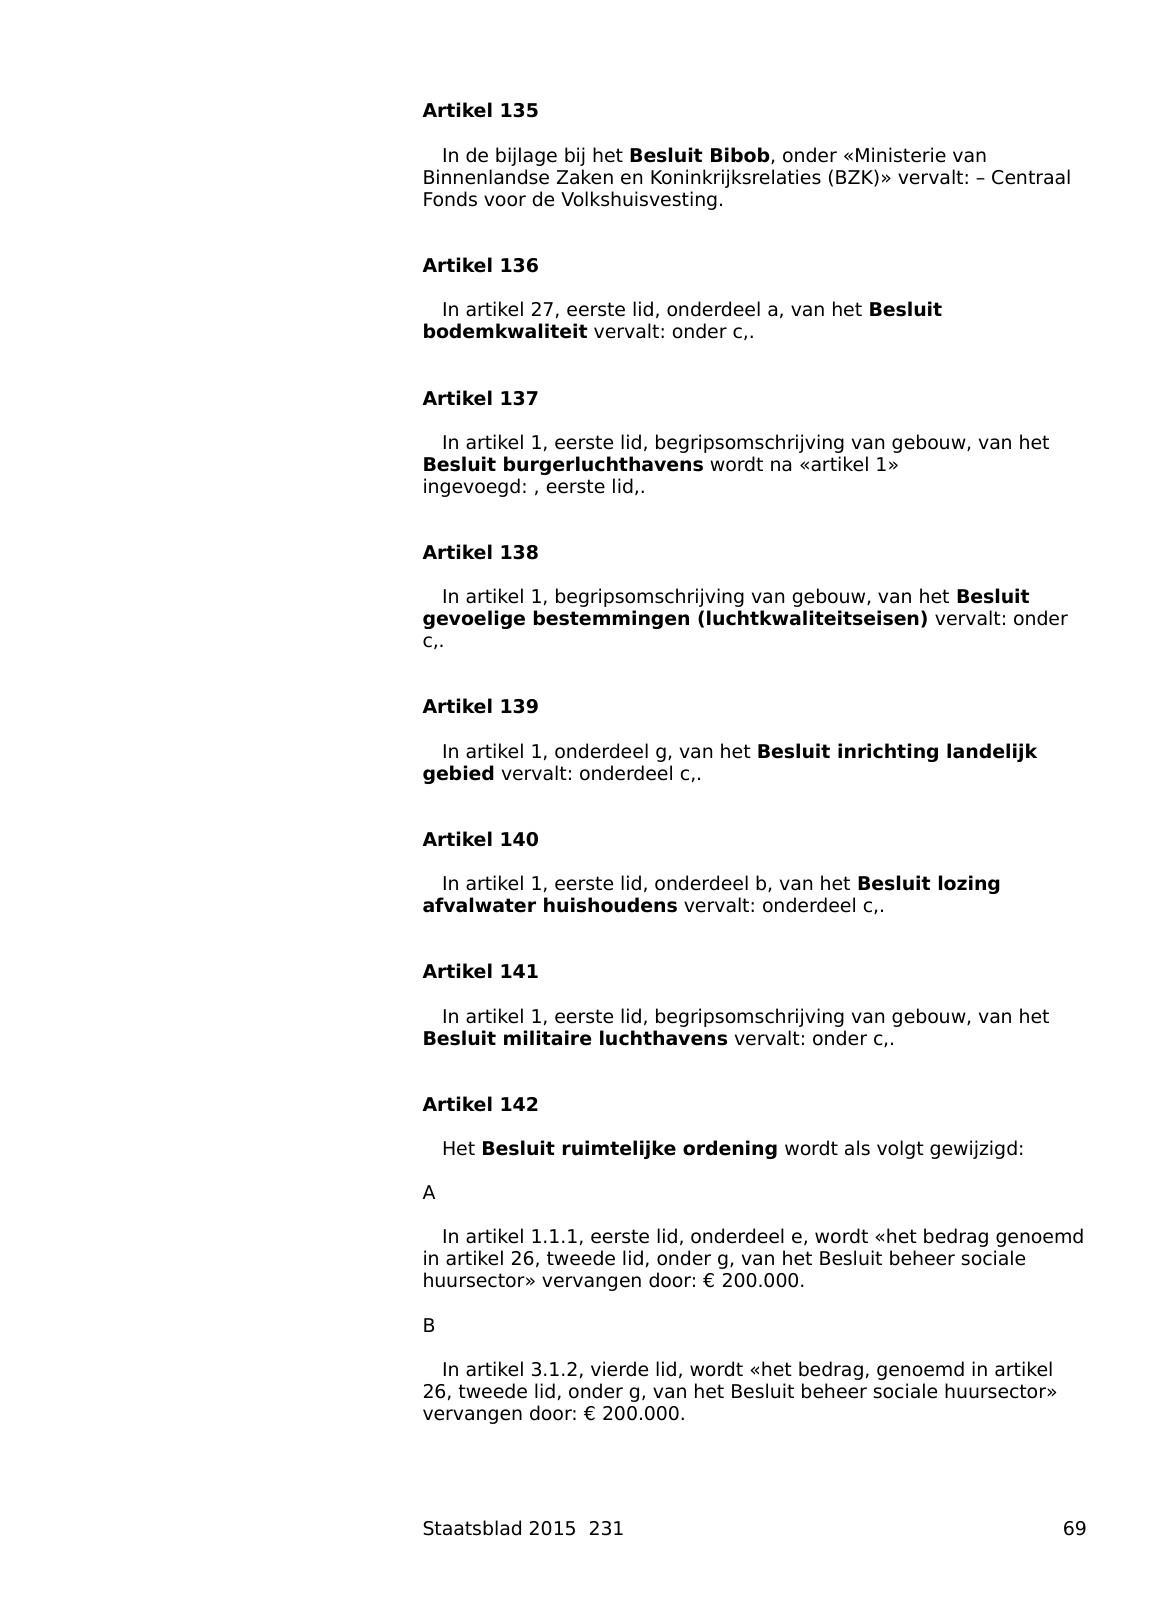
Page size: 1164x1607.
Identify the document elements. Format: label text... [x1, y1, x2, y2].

text In artikel 1, eerste lid, onderdeel b, van het Besluit lozing afvalwater huishoudens vervalt: onderdeel c,. [422, 873, 1087, 917]
subtitle Artikel 142 [422, 1094, 1087, 1116]
text In artikel 27, eerste lid, onderdeel a, van het Besluit bodemkwaliteit vervalt: onder c,. [422, 299, 1087, 343]
text In artikel 1, begripsomschrijving van gebouw, van het Besluit gevoelige bestemmingen (luchtkwaliteitseisen) vervalt: onder c,. [422, 586, 1087, 652]
subtitle Artikel 137 [422, 387, 1087, 409]
subtitle Artikel 140 [422, 829, 1087, 851]
text Het Besluit ruimtelijke ordening wordt als volgt gewijzigd: [422, 1138, 1087, 1160]
text B [422, 1314, 1087, 1336]
text In artikel 1, onderdeel g, van het Besluit inrichting landelijk gebied vervalt: onderdeel c,. [422, 741, 1087, 784]
text In artikel 1, eerste lid, begripsomschrijving van gebouw, van het Besluit militaire luchthavens vervalt: onder c,. [422, 1006, 1087, 1049]
text In artikel 3.1.2, vierde lid, wordt «het bedrag, genoemd in artikel 26, tweede lid, onder g, van het Besluit beheer sociale huursector» vervangen door: € 200.000. [422, 1359, 1087, 1424]
subtitle Artikel 138 [422, 542, 1087, 564]
subtitle Artikel 136 [422, 255, 1087, 277]
subtitle Artikel 141 [422, 961, 1087, 983]
text In artikel 1, eerste lid, begripsomschrijving van gebouw, van het Besluit burgerluchthavens wordt na «artikel 1» ingevoegd: , eerste lid,. [422, 432, 1087, 497]
text In de bijlage bij het Besluit Bibob, onder «Ministerie van Binnenlandse Zaken en Koninkrijksrelaties (BZK)» vervalt: – Centraal Fonds voor de Volkshuisvesting. [422, 144, 1087, 211]
subtitle Artikel 135 [422, 100, 1087, 122]
text A [422, 1182, 1087, 1204]
subtitle Artikel 139 [422, 696, 1087, 718]
text In artikel 1.1.1, eerste lid, onderdeel e, wordt «het bedrag genoemd in artikel 26, tweede lid, onder g, van het Besluit beheer sociale huursector» vervangen door: € 200.000. [422, 1226, 1087, 1292]
